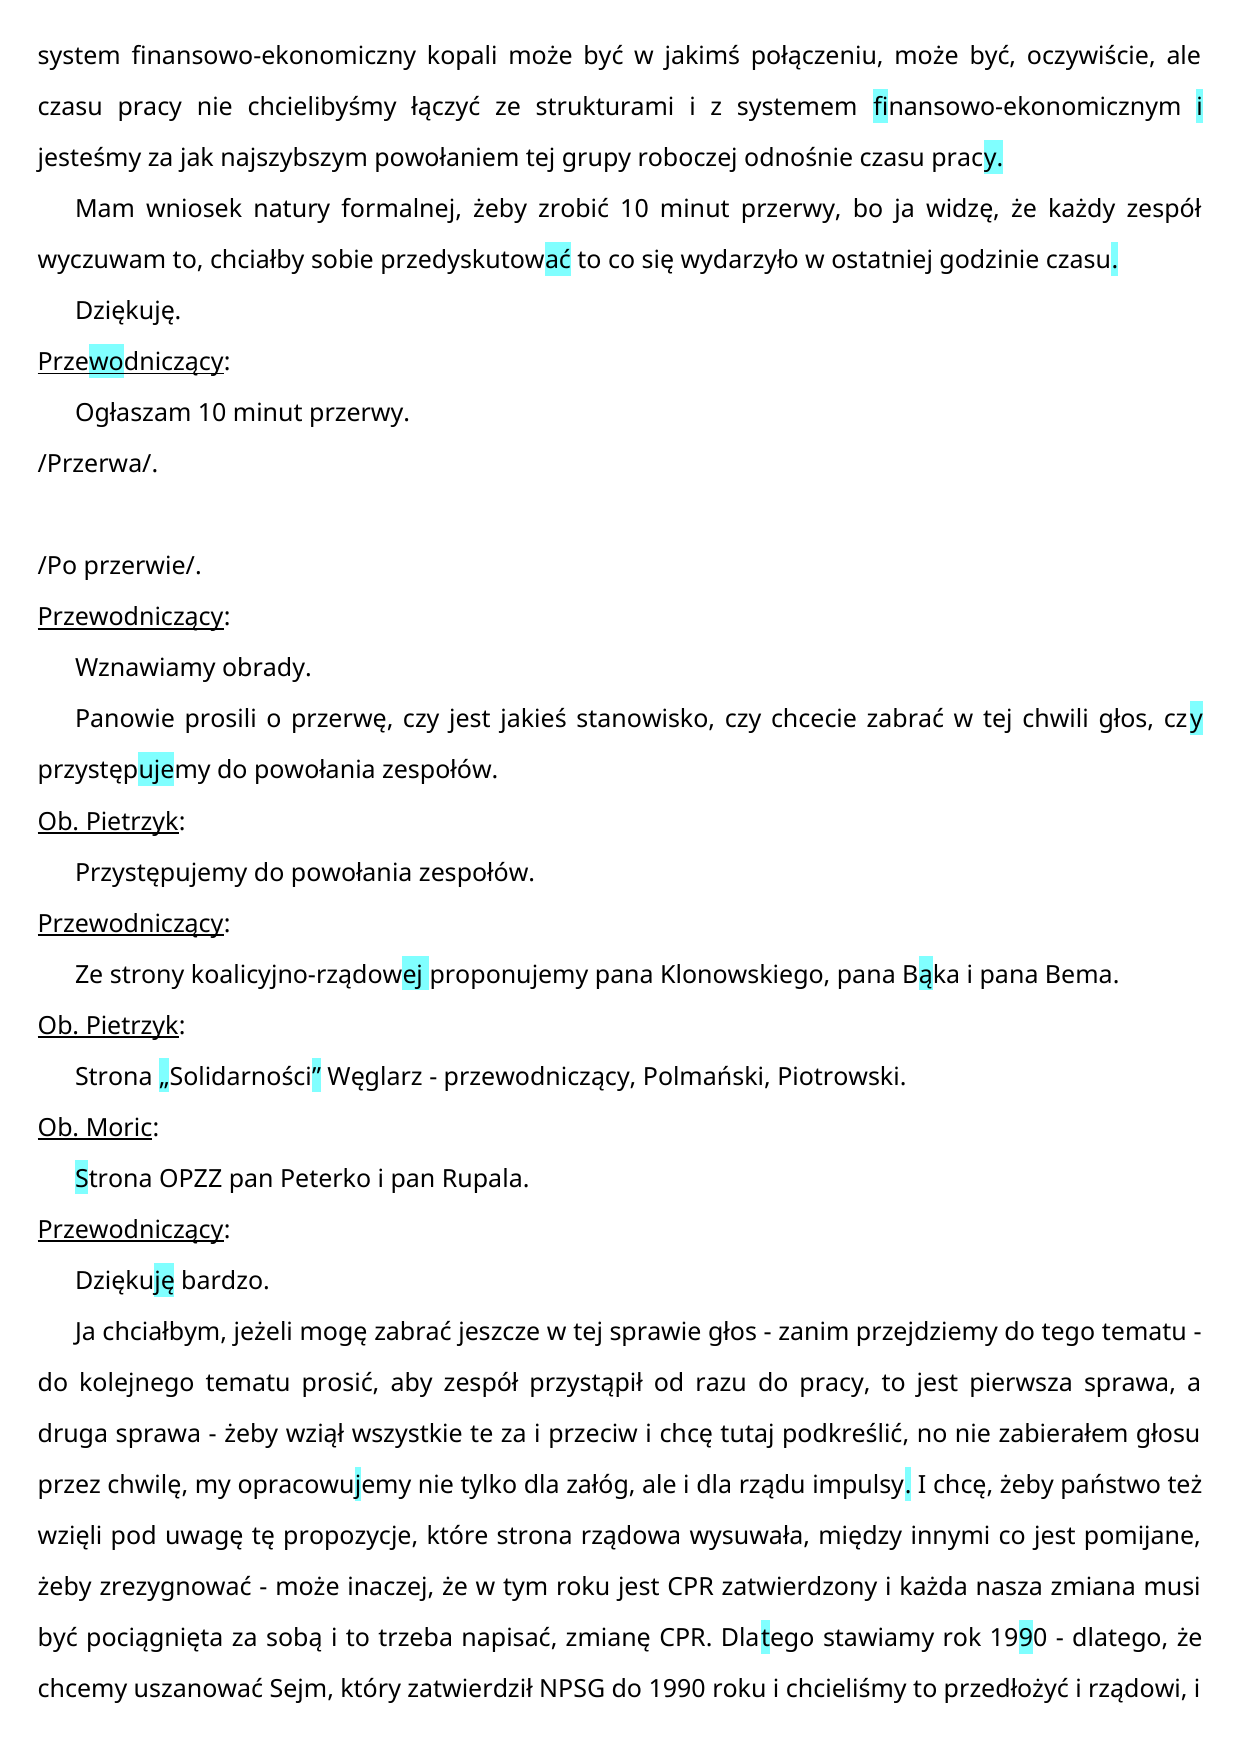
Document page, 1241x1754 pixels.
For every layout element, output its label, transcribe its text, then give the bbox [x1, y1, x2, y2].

text Przewodniczący: [37, 905, 1203, 939]
text Ja chciałbym, jeżeli mogę zabrać jeszcze w tej sprawie głos - zanim przejdziemy do tego tematu - do kolejnego tematu prosić, aby zespół przystąpił od razu do pracy, to jest pierwsza sprawa, a druga sprawa - żeby wziął wszystkie te za i przeciw i chcę tutaj podkreślić, no nie zabierałem głosu przez chwilę, my opracowujemy nie tylko dla załóg, ale i dla rządu impulsy. I chcę, żeby państwo też wzięli pod uwagę tę propozycje, które strona rządowa wysuwała, między innymi co jest pomijane, żeby zrezygnować - może inaczej, że w tym roku jest CPR zatwierdzony i każda nasza zmiana musi być pociągnięta za sobą i to trzeba napisać, zmianę CPR. Dlatego stawiamy rok 1990 - dlatego, że chcemy uszanować Sejm, który zatwierdził NPSG do 1990 roku i chcieliśmy to przedłożyć i rządowi, i [37, 1313, 1203, 1705]
text Przewodniczący: [37, 1211, 1203, 1246]
text Wznawiamy obrady. [37, 650, 1203, 684]
text Ob. Moric: [37, 1109, 1203, 1143]
text Strona „Solidarności” Węglarz - przewodniczący, Polmański, Piotrowski. [37, 1058, 1203, 1092]
text /Przerwa/. [37, 446, 1203, 480]
text Przewodniczący: [37, 344, 1203, 378]
text system finansowo-ekonomiczny kopali może być w jakimś połączeniu, może być, oczywiście, ale czasu pracy nie chcielibyśmy łączyć ze strukturami i z systemem finansowo-ekonomicznym i jesteśmy za jak najszybszym powołaniem tej grupy roboczej odnośnie czasu pracy. [37, 37, 1203, 174]
text Dziękuję. [37, 293, 1203, 327]
text Mam wniosek natury formalnej, żeby zrobić 10 minut przerwy, bo ja widzę, że każdy zespół wyczuwam to, chciałby sobie przedyskutować to co się wydarzyło w ostatniej godzinie czasu. [37, 191, 1203, 276]
text Przystępujemy do powołania zespołów. [37, 854, 1203, 888]
text /Po przerwie/. [37, 548, 1203, 582]
text Ze strony koalicyjno-rządowej proponujemy pana Klonowskiego, pana Bąka i pana Bema. [37, 956, 1203, 990]
text Ob. Pietrzyk: [37, 1007, 1203, 1041]
text Ogłaszam 10 minut przerwy. [37, 395, 1203, 429]
text Dziękuję bardzo. [37, 1262, 1203, 1297]
text Przewodniczący: [37, 599, 1203, 633]
text Ob. Pietrzyk: [37, 803, 1203, 837]
text Strona OPZZ pan Peterko i pan Rupala. [37, 1160, 1203, 1194]
text Panowie prosili o przerwę, czy jest jakieś stanowisko, czy chcecie zabrać w tej chwili głos, czy przystępujemy do powołania zespołów. [37, 701, 1203, 786]
